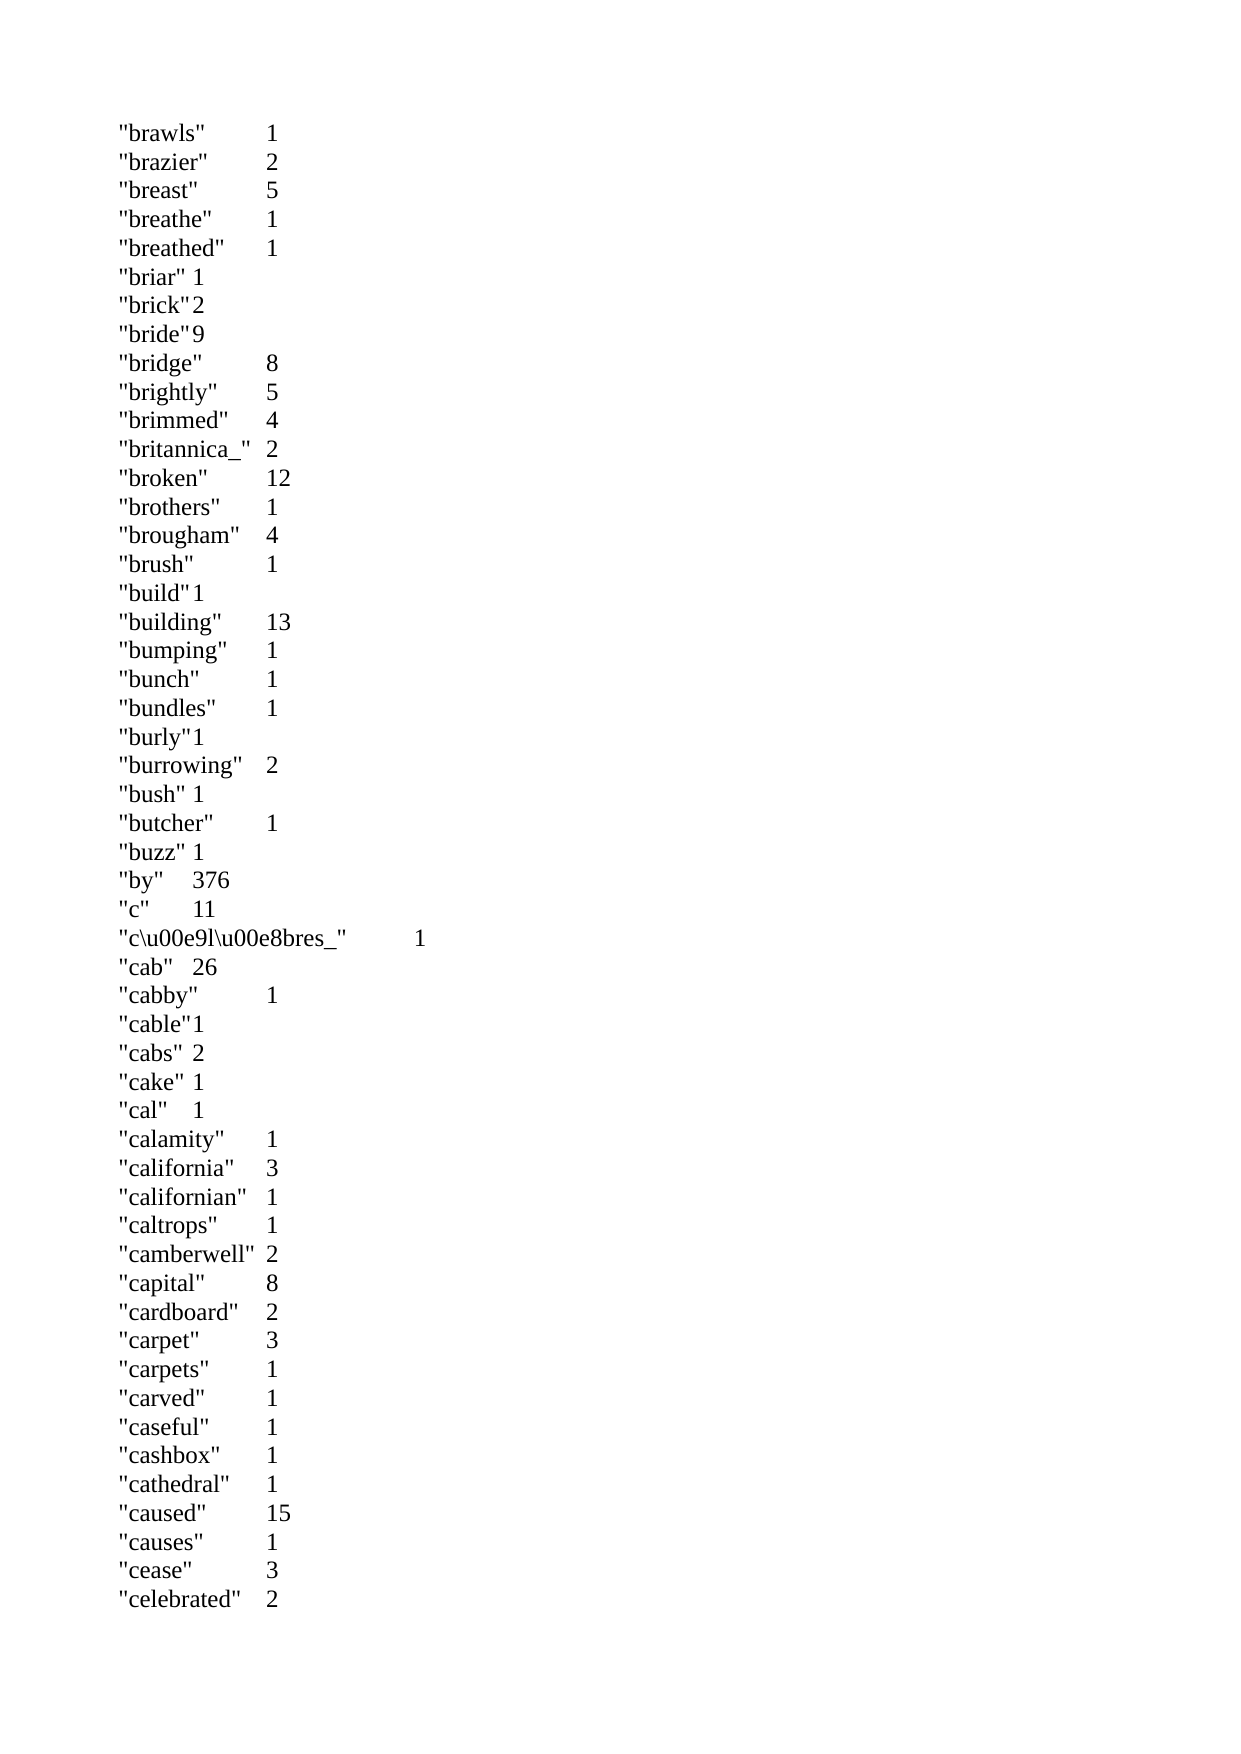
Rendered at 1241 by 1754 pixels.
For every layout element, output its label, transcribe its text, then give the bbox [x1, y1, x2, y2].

text "causes" 1 [118, 1527, 1122, 1556]
text "cabby" 1 [118, 981, 1122, 1009]
text "carpet" 3 [118, 1326, 1122, 1354]
text "brawls" 1 [118, 118, 1122, 147]
text "brothers" 1 [118, 492, 1122, 521]
text "brick" 2 [118, 291, 1122, 319]
text "cake" 1 [118, 1067, 1122, 1096]
text "brougham" 4 [118, 521, 1122, 549]
text "breast" 5 [118, 176, 1122, 204]
text "brazier" 2 [118, 147, 1122, 176]
text "bride" 9 [118, 319, 1122, 348]
text "caseful" 1 [118, 1412, 1122, 1441]
text "bumping" 1 [118, 636, 1122, 664]
text "cal" 1 [118, 1096, 1122, 1124]
text "c\u00e9l\u00e8bres_" 1 [118, 923, 1122, 952]
text "breathed" 1 [118, 233, 1122, 262]
text "california" 3 [118, 1153, 1122, 1182]
text "celebrated" 2 [118, 1584, 1122, 1613]
text "broken" 12 [118, 463, 1122, 492]
text "bush" 1 [118, 779, 1122, 808]
text "californian" 1 [118, 1182, 1122, 1211]
text "bundles" 1 [118, 693, 1122, 722]
text "burly" 1 [118, 722, 1122, 751]
text "by" 376 [118, 866, 1122, 894]
text "caused" 15 [118, 1498, 1122, 1527]
text "build" 1 [118, 578, 1122, 607]
text "cabs" 2 [118, 1038, 1122, 1067]
text "capital" 8 [118, 1268, 1122, 1297]
text "brimmed" 4 [118, 406, 1122, 434]
text "brush" 1 [118, 549, 1122, 578]
text "caltrops" 1 [118, 1211, 1122, 1239]
text "cable" 1 [118, 1009, 1122, 1038]
text "butcher" 1 [118, 808, 1122, 837]
text "bridge" 8 [118, 348, 1122, 377]
text "burrowing" 2 [118, 751, 1122, 779]
text "camberwell" 2 [118, 1239, 1122, 1268]
text "bunch" 1 [118, 664, 1122, 693]
text "buzz" 1 [118, 837, 1122, 866]
text "briar" 1 [118, 262, 1122, 291]
text "carpets" 1 [118, 1354, 1122, 1383]
text "calamity" 1 [118, 1124, 1122, 1153]
text "cathedral" 1 [118, 1469, 1122, 1498]
text "britannica_" 2 [118, 434, 1122, 463]
text "breathe" 1 [118, 204, 1122, 233]
text "cashbox" 1 [118, 1441, 1122, 1469]
text "building" 13 [118, 607, 1122, 636]
text "cardboard" 2 [118, 1297, 1122, 1326]
text "c" 11 [118, 894, 1122, 923]
text "brightly" 5 [118, 377, 1122, 406]
text "cease" 3 [118, 1556, 1122, 1584]
text "cab" 26 [118, 952, 1122, 981]
text "carved" 1 [118, 1383, 1122, 1412]
